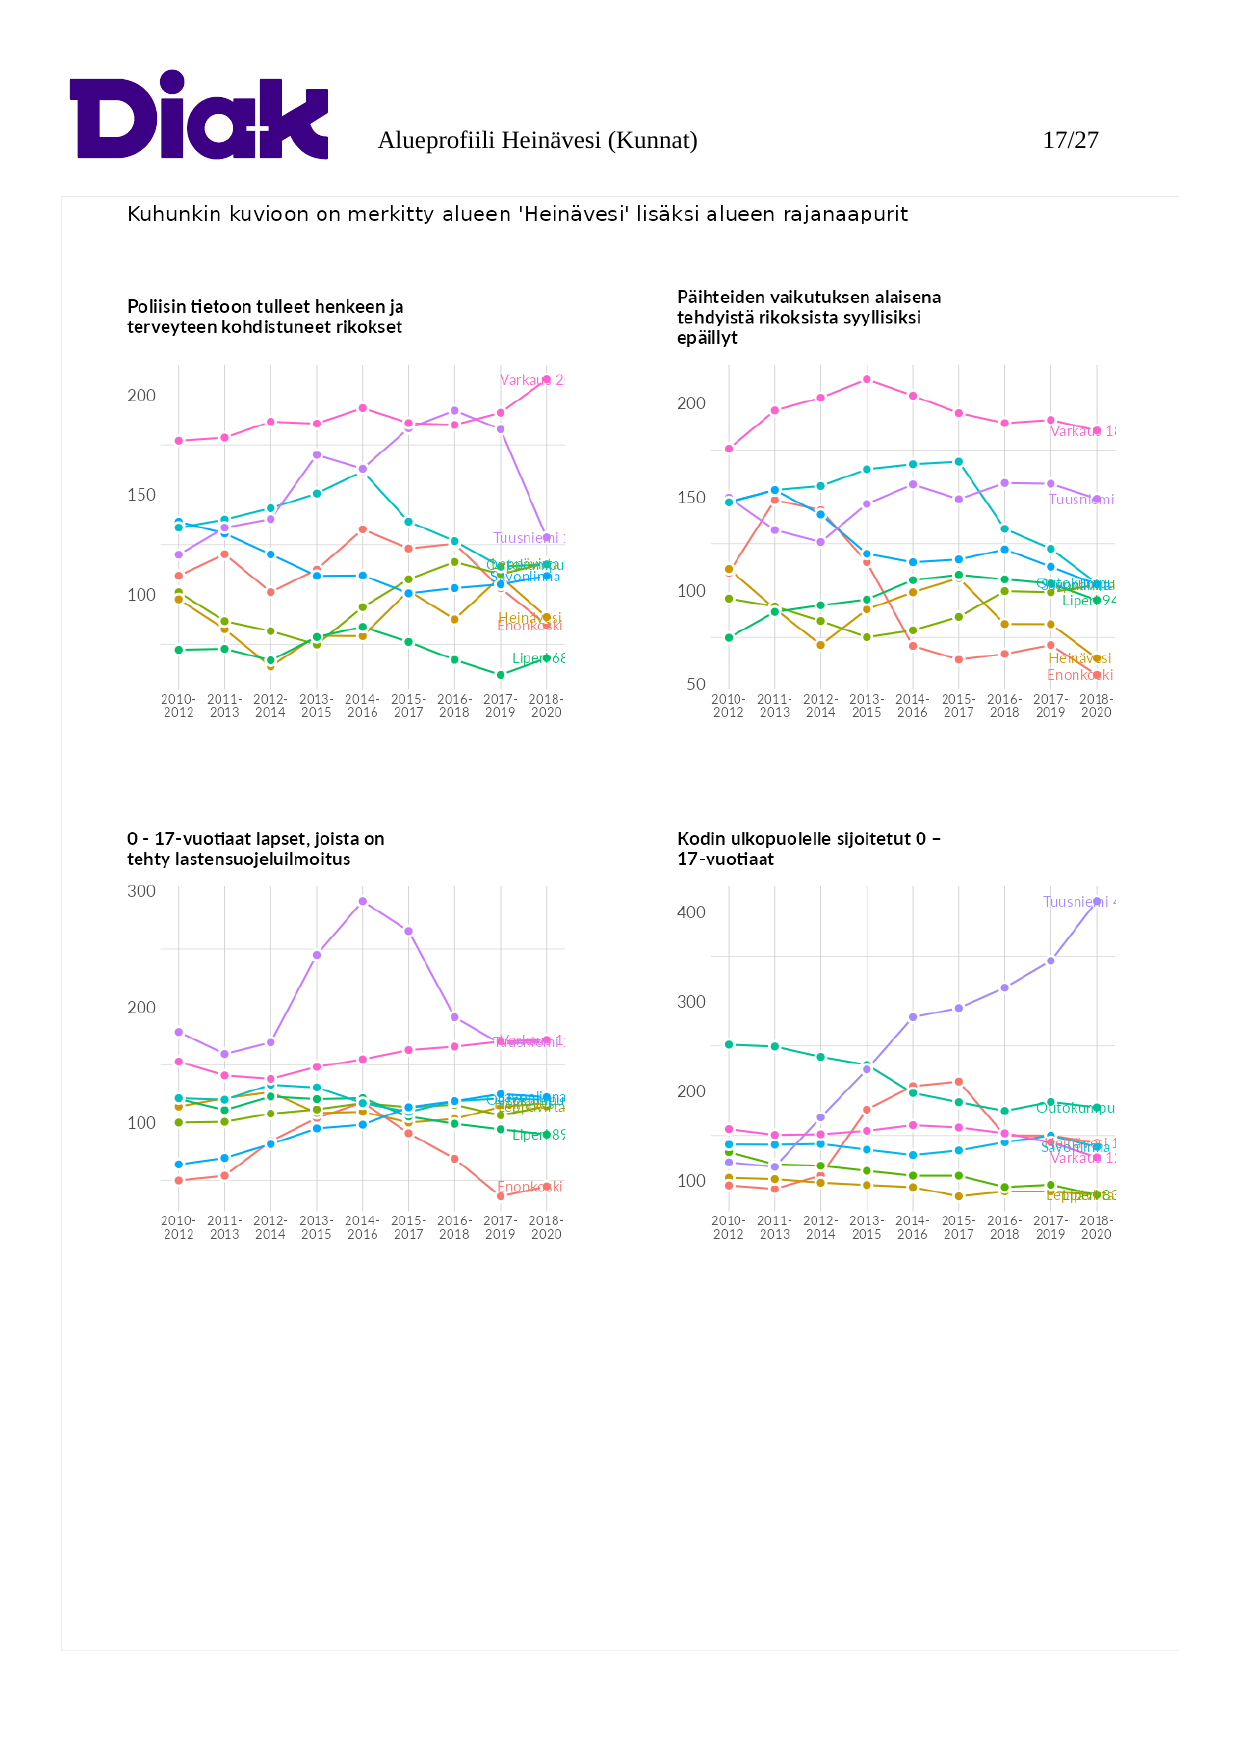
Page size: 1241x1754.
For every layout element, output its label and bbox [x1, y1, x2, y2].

picture [61, 196, 1179, 1651]
